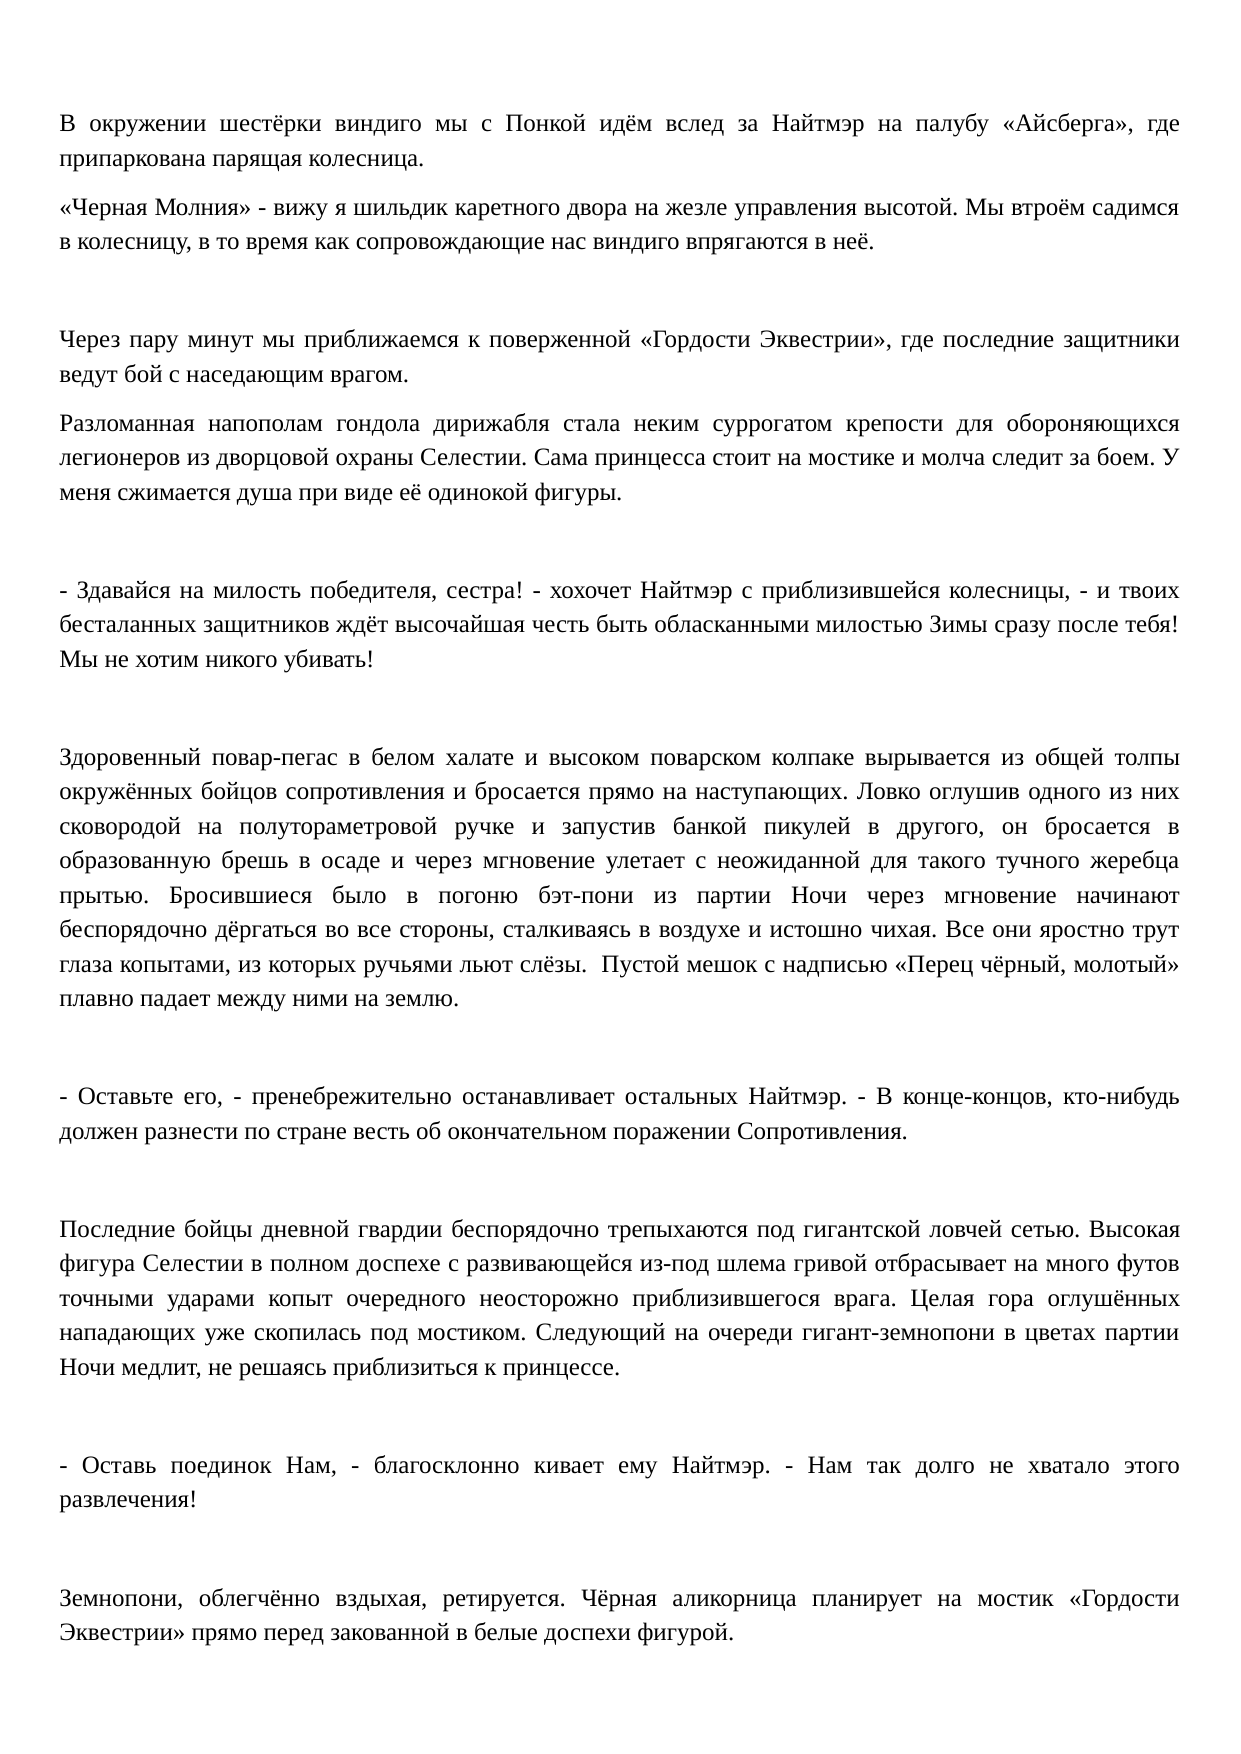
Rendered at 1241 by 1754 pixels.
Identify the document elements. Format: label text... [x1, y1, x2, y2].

text Разломанная напополам гондола дирижабля стала неким суррогатом крепости для обороняющихся легионеров из дворцовой охраны Селестии. Сама принцесса стоит на мостике и молча следит за боем. У меня сжимается душа при виде её одинокой фигуры. [59, 408, 1181, 506]
text - Оставьте его, - пренебрежительно останавливает остальных Найтмэр. - В конце-концов, кто-нибудь должен разнести по стране весть об окончательном поражении Сопротивления. [59, 1081, 1181, 1145]
text В окружении шестёрки виндиго мы с Понкой идём вслед за Найтмэр на палубу «Айсберга», где припаркована парящая колесница. [59, 108, 1181, 171]
text Через пару минут мы приближаемся к поверженной «Гордости Эквестрии», где последние защитники ведут бой с наседающим врагом. [59, 324, 1181, 387]
text - Оставь поединок Нам, - благосклонно кивает ему Найтмэр. - Нам так долго не хватало этого развлечения! [59, 1450, 1181, 1513]
text Последние бойцы дневной гвардии беспорядочно трепыхаются под гигантской ловчей сетью. Высокая фигура Селестии в полном доспехе с развивающейся из-под шлема гривой отбрасывает на много футов точными ударами копыт очередного неосторожно приблизившегося врага. Целая гора оглушённых нападающих уже скопилась под мостиком. Следующий на очереди гигант-земнопони в цветах партии Ночи медлит, не решаясь приблизиться к принцессе. [59, 1214, 1181, 1381]
text - Здавайся на милость победителя, сестра! - хохочет Найтмэр с приблизившейся колесницы, - и твоих бесталанных защитников ждёт высочайшая честь быть обласканными милостью Зимы сразу после тебя! Мы не хотим никого убивать! [59, 575, 1181, 673]
text Здоровенный повар-пегас в белом халате и высоком поварском колпаке вырывается из общей толпы окружённых бойцов сопротивления и бросается прямо на наступающих. Ловко оглушив одного из них сковородой на полутораметровой ручке и запустив банкой пикулей в другого, он бросается в образованную брешь в осаде и через мгновение улетает с неожиданной для такого тучного жеребца прытью. Бросившиеся было в погоню бэт-пони из партии Ночи через мгновение начинают беспорядочно дёргаться во все стороны, сталкиваясь в воздухе и истошно чихая. Все они яростно трут глаза копытами, из которых ручьями льют слёзы. Пустой мешок с надписью «Перец чёрный, молотый» плавно падает между ними на землю. [59, 742, 1181, 1012]
text Земнопони, облегчённо вздыхая, ретируется. Чёрная аликорница планирует на мостик «Гордости Эквестрии» прямо перед закованной в белые доспехи фигурой. [59, 1583, 1181, 1646]
text «Черная Молния» - вижу я шильдик каретного двора на жезле управления высотой. Мы втроём садимся в колесницу, в то время как сопровождающие нас виндиго впрягаются в неё. [59, 192, 1181, 255]
